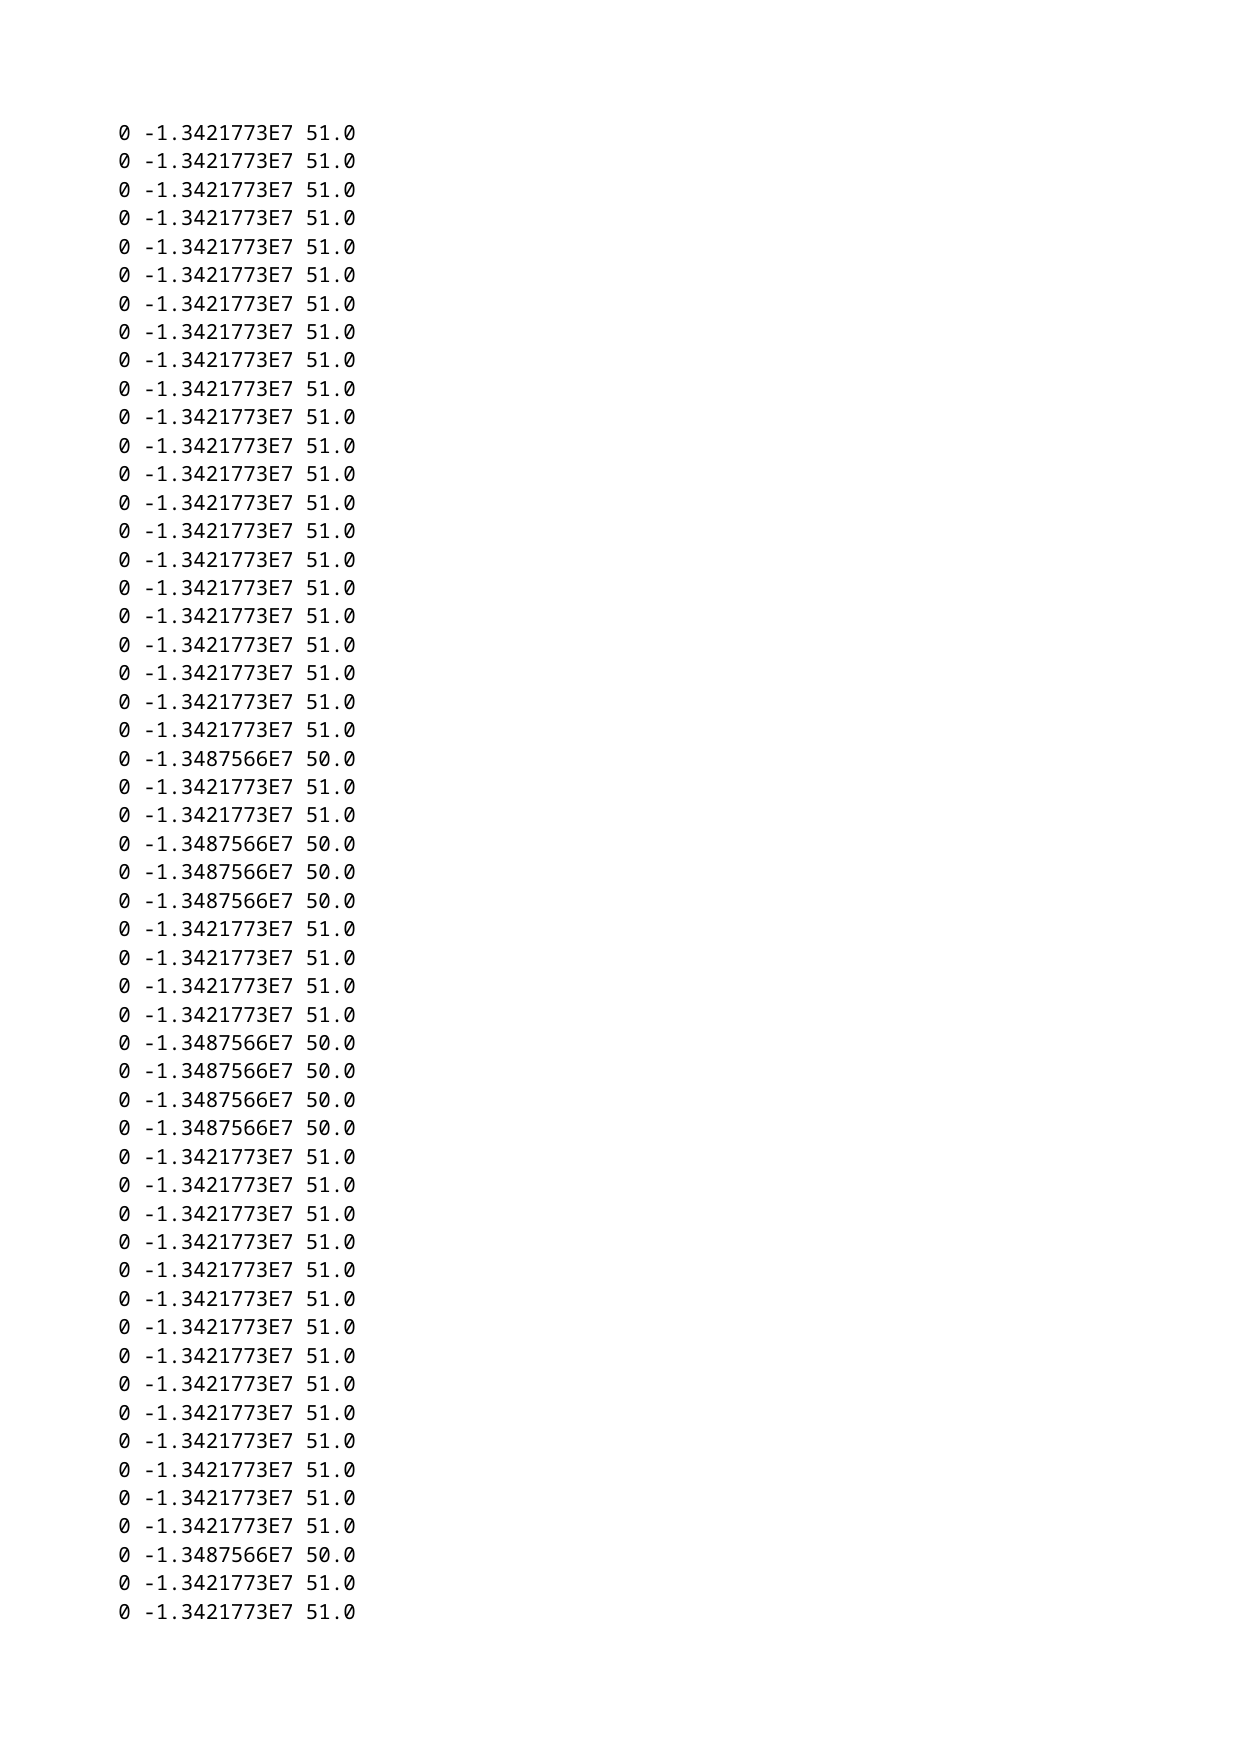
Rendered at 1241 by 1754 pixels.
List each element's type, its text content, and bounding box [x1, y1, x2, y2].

text 0 -1.3421773E7 51.0 [118, 1284, 1122, 1312]
text 0 -1.3421773E7 51.0 [118, 1256, 1122, 1284]
text 0 -1.3487566E7 50.0 [118, 744, 1122, 772]
text 0 -1.3421773E7 51.0 [118, 1426, 1122, 1455]
text 0 -1.3487566E7 50.0 [118, 829, 1122, 857]
text 0 -1.3421773E7 51.0 [118, 1170, 1122, 1199]
text 0 -1.3421773E7 51.0 [118, 459, 1122, 488]
text 0 -1.3421773E7 51.0 [118, 260, 1122, 289]
text 0 -1.3421773E7 51.0 [118, 1512, 1122, 1540]
text 0 -1.3421773E7 51.0 [118, 658, 1122, 687]
text 0 -1.3421773E7 51.0 [118, 1142, 1122, 1170]
text 0 -1.3487566E7 50.0 [118, 1085, 1122, 1113]
text 0 -1.3421773E7 51.0 [118, 232, 1122, 260]
text 0 -1.3421773E7 51.0 [118, 602, 1122, 630]
text 0 -1.3421773E7 51.0 [118, 801, 1122, 829]
text 0 -1.3421773E7 51.0 [118, 545, 1122, 573]
text 0 -1.3421773E7 51.0 [118, 943, 1122, 971]
text 0 -1.3421773E7 51.0 [118, 772, 1122, 801]
text 0 -1.3487566E7 50.0 [118, 1113, 1122, 1142]
text 0 -1.3421773E7 51.0 [118, 1483, 1122, 1512]
text 0 -1.3487566E7 50.0 [118, 1028, 1122, 1057]
text 0 -1.3421773E7 51.0 [118, 488, 1122, 516]
text 0 -1.3421773E7 51.0 [118, 715, 1122, 744]
text 0 -1.3421773E7 51.0 [118, 971, 1122, 1000]
text 0 -1.3421773E7 51.0 [118, 1568, 1122, 1597]
text 0 -1.3421773E7 51.0 [118, 687, 1122, 715]
text 0 -1.3421773E7 51.0 [118, 1597, 1122, 1625]
text 0 -1.3487566E7 50.0 [118, 1540, 1122, 1568]
text 0 -1.3421773E7 51.0 [118, 1000, 1122, 1028]
text 0 -1.3421773E7 51.0 [118, 1312, 1122, 1341]
text 0 -1.3421773E7 51.0 [118, 516, 1122, 545]
text 0 -1.3421773E7 51.0 [118, 118, 1122, 147]
text 0 -1.3421773E7 51.0 [118, 402, 1122, 431]
text 0 -1.3421773E7 51.0 [118, 914, 1122, 943]
text 0 -1.3421773E7 51.0 [118, 317, 1122, 346]
text 0 -1.3421773E7 51.0 [118, 630, 1122, 658]
text 0 -1.3487566E7 50.0 [118, 1057, 1122, 1085]
text 0 -1.3421773E7 51.0 [118, 147, 1122, 175]
text 0 -1.3421773E7 51.0 [118, 175, 1122, 203]
text 0 -1.3421773E7 51.0 [118, 573, 1122, 602]
text 0 -1.3421773E7 51.0 [118, 1341, 1122, 1369]
text 0 -1.3421773E7 51.0 [118, 1199, 1122, 1227]
text 0 -1.3487566E7 50.0 [118, 886, 1122, 914]
text 0 -1.3421773E7 51.0 [118, 374, 1122, 402]
text 0 -1.3421773E7 51.0 [118, 431, 1122, 459]
text 0 -1.3421773E7 51.0 [118, 1398, 1122, 1426]
text 0 -1.3421773E7 51.0 [118, 1455, 1122, 1483]
text 0 -1.3421773E7 51.0 [118, 203, 1122, 232]
text 0 -1.3421773E7 51.0 [118, 1369, 1122, 1398]
text 0 -1.3421773E7 51.0 [118, 346, 1122, 374]
text 0 -1.3421773E7 51.0 [118, 289, 1122, 317]
text 0 -1.3421773E7 51.0 [118, 1227, 1122, 1256]
text 0 -1.3487566E7 50.0 [118, 857, 1122, 886]
